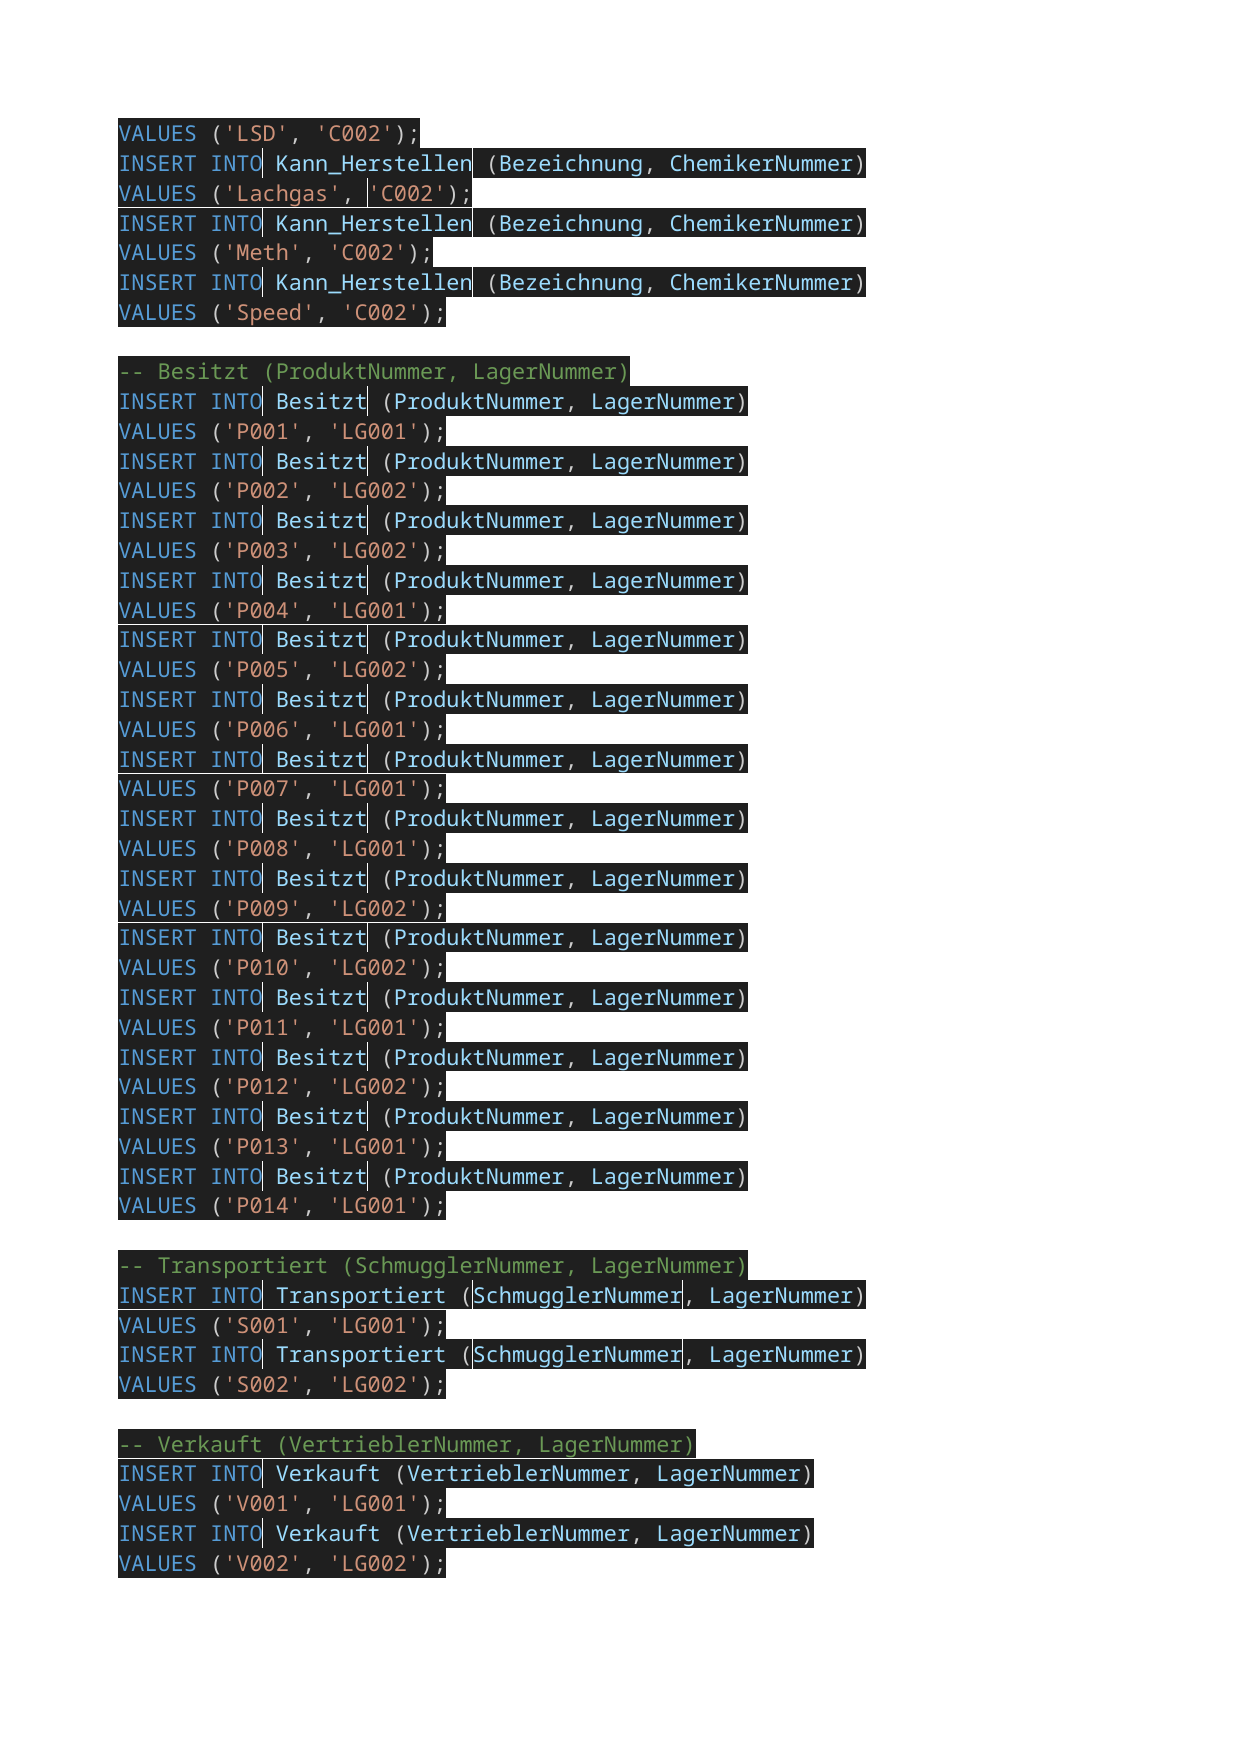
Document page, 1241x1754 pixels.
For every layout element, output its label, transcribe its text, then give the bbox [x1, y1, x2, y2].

text VALUES ('Speed', 'C002'); [118, 297, 1122, 327]
text INSERT INTO Besitzt (ProduktNummer, LagerNummer) [118, 1161, 1122, 1191]
text INSERT INTO Verkauft (VertrieblerNummer, LagerNummer) [118, 1458, 1122, 1488]
text INSERT INTO Besitzt (ProduktNummer, LagerNummer) [118, 803, 1122, 833]
text -- Besitzt (ProduktNummer, LagerNummer) [118, 356, 1122, 386]
text INSERT INTO Verkauft (VertrieblerNummer, LagerNummer) [118, 1518, 1122, 1548]
text VALUES ('S001', 'LG001'); [118, 1309, 1122, 1339]
text INSERT INTO Besitzt (ProduktNummer, LagerNummer) [118, 565, 1122, 595]
text INSERT INTO Kann_Herstellen (Bezeichnung, ChemikerNummer) [118, 207, 1122, 237]
text INSERT INTO Besitzt (ProduktNummer, LagerNummer) [118, 982, 1122, 1012]
text VALUES ('P010', 'LG002'); [118, 952, 1122, 982]
text INSERT INTO Besitzt (ProduktNummer, LagerNummer) [118, 922, 1122, 952]
text VALUES ('S002', 'LG002'); [118, 1369, 1122, 1399]
text VALUES ('V001', 'LG001'); [118, 1488, 1122, 1518]
text -- Transportiert (SchmugglerNummer, LagerNummer) [118, 1250, 1122, 1280]
text INSERT INTO Besitzt (ProduktNummer, LagerNummer) [118, 1042, 1122, 1071]
text VALUES ('P013', 'LG001'); [118, 1131, 1122, 1161]
text VALUES ('LSD', 'C002'); [118, 118, 1122, 148]
text VALUES ('P009', 'LG002'); [118, 893, 1122, 922]
text INSERT INTO Besitzt (ProduktNummer, LagerNummer) [118, 386, 1122, 416]
text INSERT INTO Kann_Herstellen (Bezeichnung, ChemikerNummer) [118, 267, 1122, 297]
text INSERT INTO Transportiert (SchmugglerNummer, LagerNummer) [118, 1280, 1122, 1309]
text VALUES ('P008', 'LG001'); [118, 833, 1122, 863]
text INSERT INTO Besitzt (ProduktNummer, LagerNummer) [118, 1101, 1122, 1131]
text VALUES ('P007', 'LG001'); [118, 773, 1122, 803]
text VALUES ('P014', 'LG001'); [118, 1191, 1122, 1220]
text INSERT INTO Besitzt (ProduktNummer, LagerNummer) [118, 446, 1122, 476]
text VALUES ('P006', 'LG001'); [118, 714, 1122, 744]
text VALUES ('P005', 'LG002'); [118, 654, 1122, 684]
text INSERT INTO Besitzt (ProduktNummer, LagerNummer) [118, 863, 1122, 893]
text INSERT INTO Besitzt (ProduktNummer, LagerNummer) [118, 744, 1122, 773]
text INSERT INTO Besitzt (ProduktNummer, LagerNummer) [118, 684, 1122, 714]
text VALUES ('P012', 'LG002'); [118, 1071, 1122, 1101]
text VALUES ('V002', 'LG002'); [118, 1548, 1122, 1578]
text INSERT INTO Besitzt (ProduktNummer, LagerNummer) [118, 624, 1122, 654]
text VALUES ('P001', 'LG001'); [118, 416, 1122, 446]
text -- Verkauft (VertrieblerNummer, LagerNummer) [118, 1429, 1122, 1458]
text VALUES ('P002', 'LG002'); [118, 476, 1122, 505]
text VALUES ('P004', 'LG001'); [118, 595, 1122, 624]
text VALUES ('P003', 'LG002'); [118, 535, 1122, 565]
text INSERT INTO Transportiert (SchmugglerNummer, LagerNummer) [118, 1339, 1122, 1369]
text INSERT INTO Kann_Herstellen (Bezeichnung, ChemikerNummer) [118, 148, 1122, 178]
text INSERT INTO Besitzt (ProduktNummer, LagerNummer) [118, 505, 1122, 535]
text VALUES ('P011', 'LG001'); [118, 1012, 1122, 1042]
text VALUES ('Meth', 'C002'); [118, 237, 1122, 267]
text VALUES ('Lachgas', 'C002'); [118, 178, 1122, 207]
